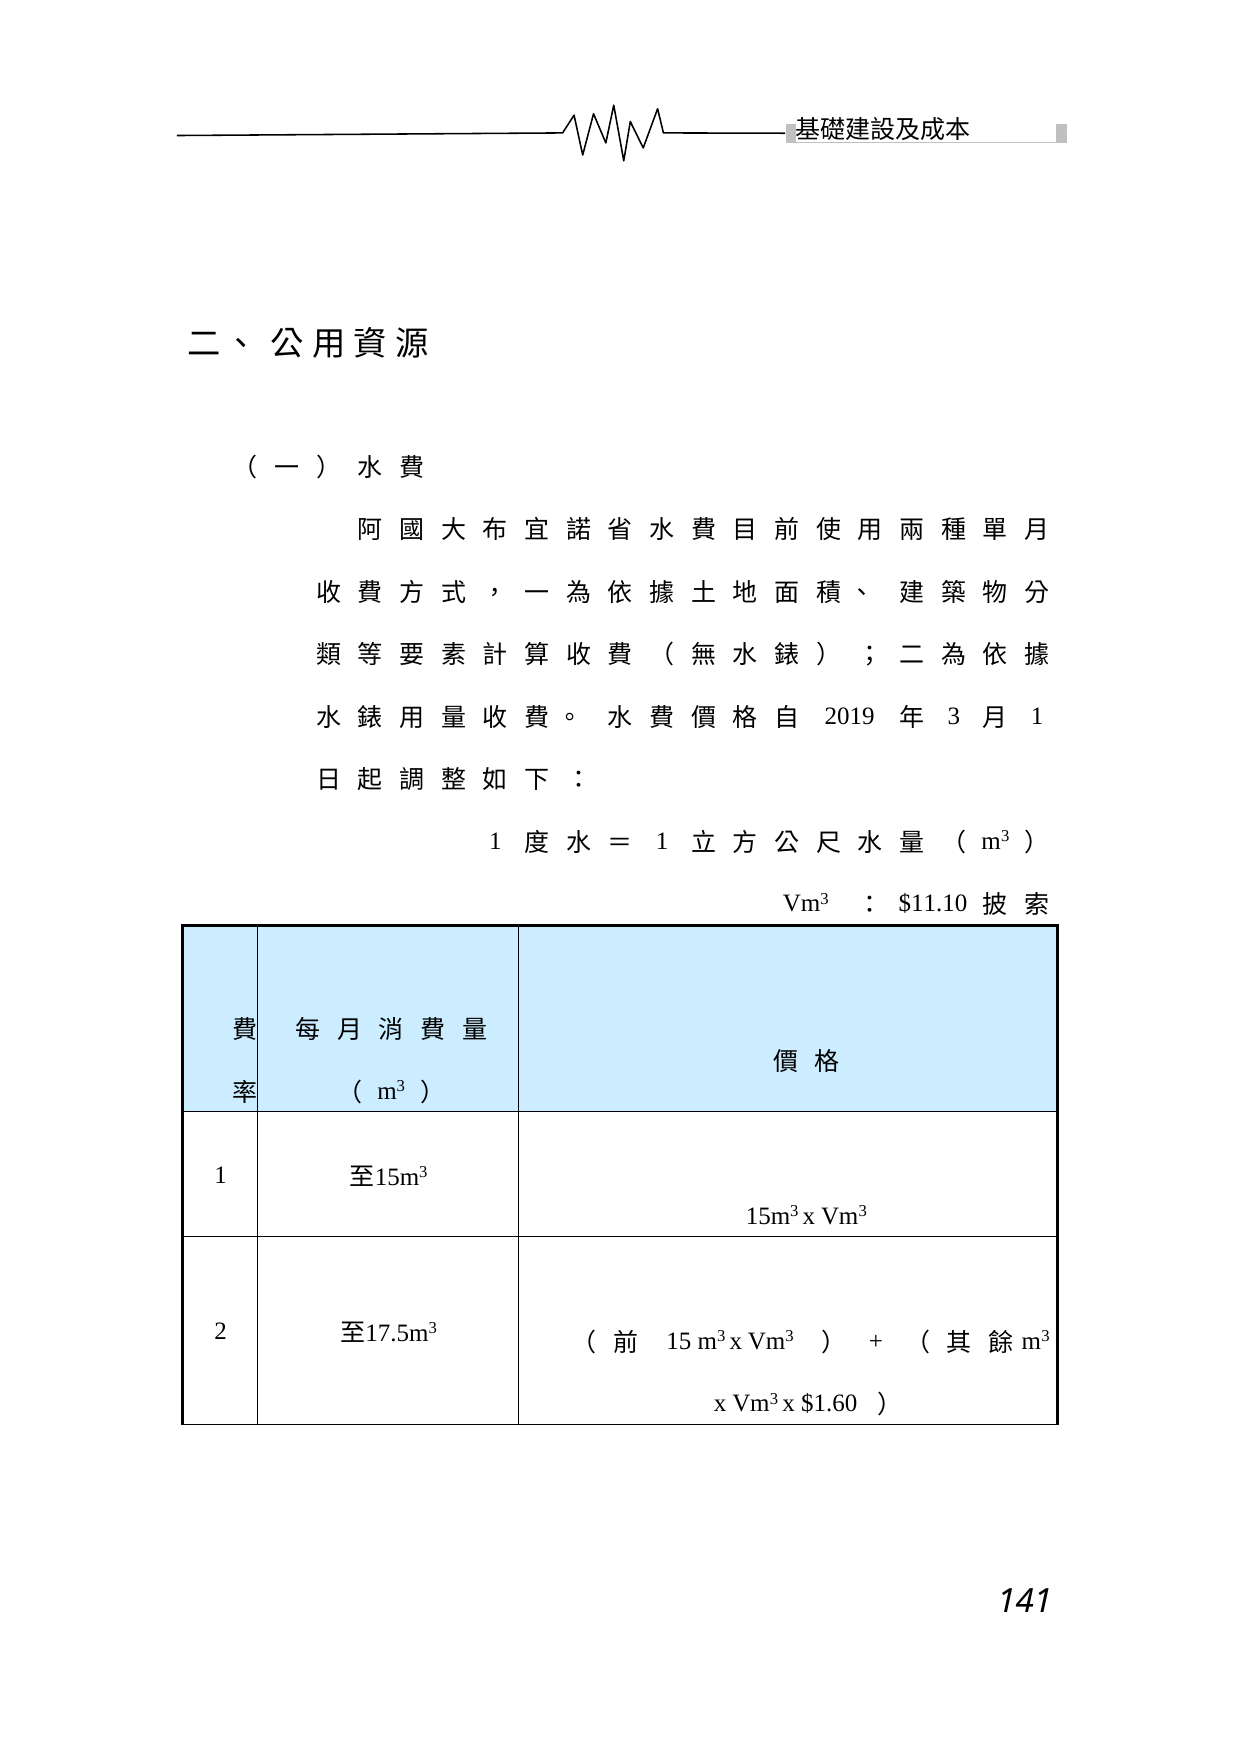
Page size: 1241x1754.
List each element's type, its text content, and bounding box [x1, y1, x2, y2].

text 二、公用資源 [183, 299, 1058, 361]
table_cell 至15m3 [258, 1112, 518, 1236]
table_header 費率 [184, 927, 257, 1111]
text Vm3 ：$11.10披索 [183, 861, 1058, 924]
text 阿國大布宜諾省水費目前使用兩種單月收費方式，一為依據土地面積、建築物分類等要素計算收費（無水錶）；二為依據水錶用量收費。水費價格自2019年3月1日起調整如下： [281, 486, 1058, 799]
table_cell 15m3 x Vm3 [519, 1112, 1056, 1236]
table_cell 2 [184, 1237, 257, 1424]
table_header 價格 [519, 927, 1056, 1111]
table_cell （前15 m3 x Vm3）+（其餘m3 x Vm3 x $1.60） [519, 1237, 1056, 1424]
text （一）水費 [207, 424, 1058, 486]
text 1度水＝1立方公尺水量（m3） [183, 799, 1058, 861]
table_cell 至17.5m3 [258, 1237, 518, 1424]
table_cell 1 [184, 1112, 257, 1236]
table_header 每月消費量（m3） [258, 927, 518, 1111]
